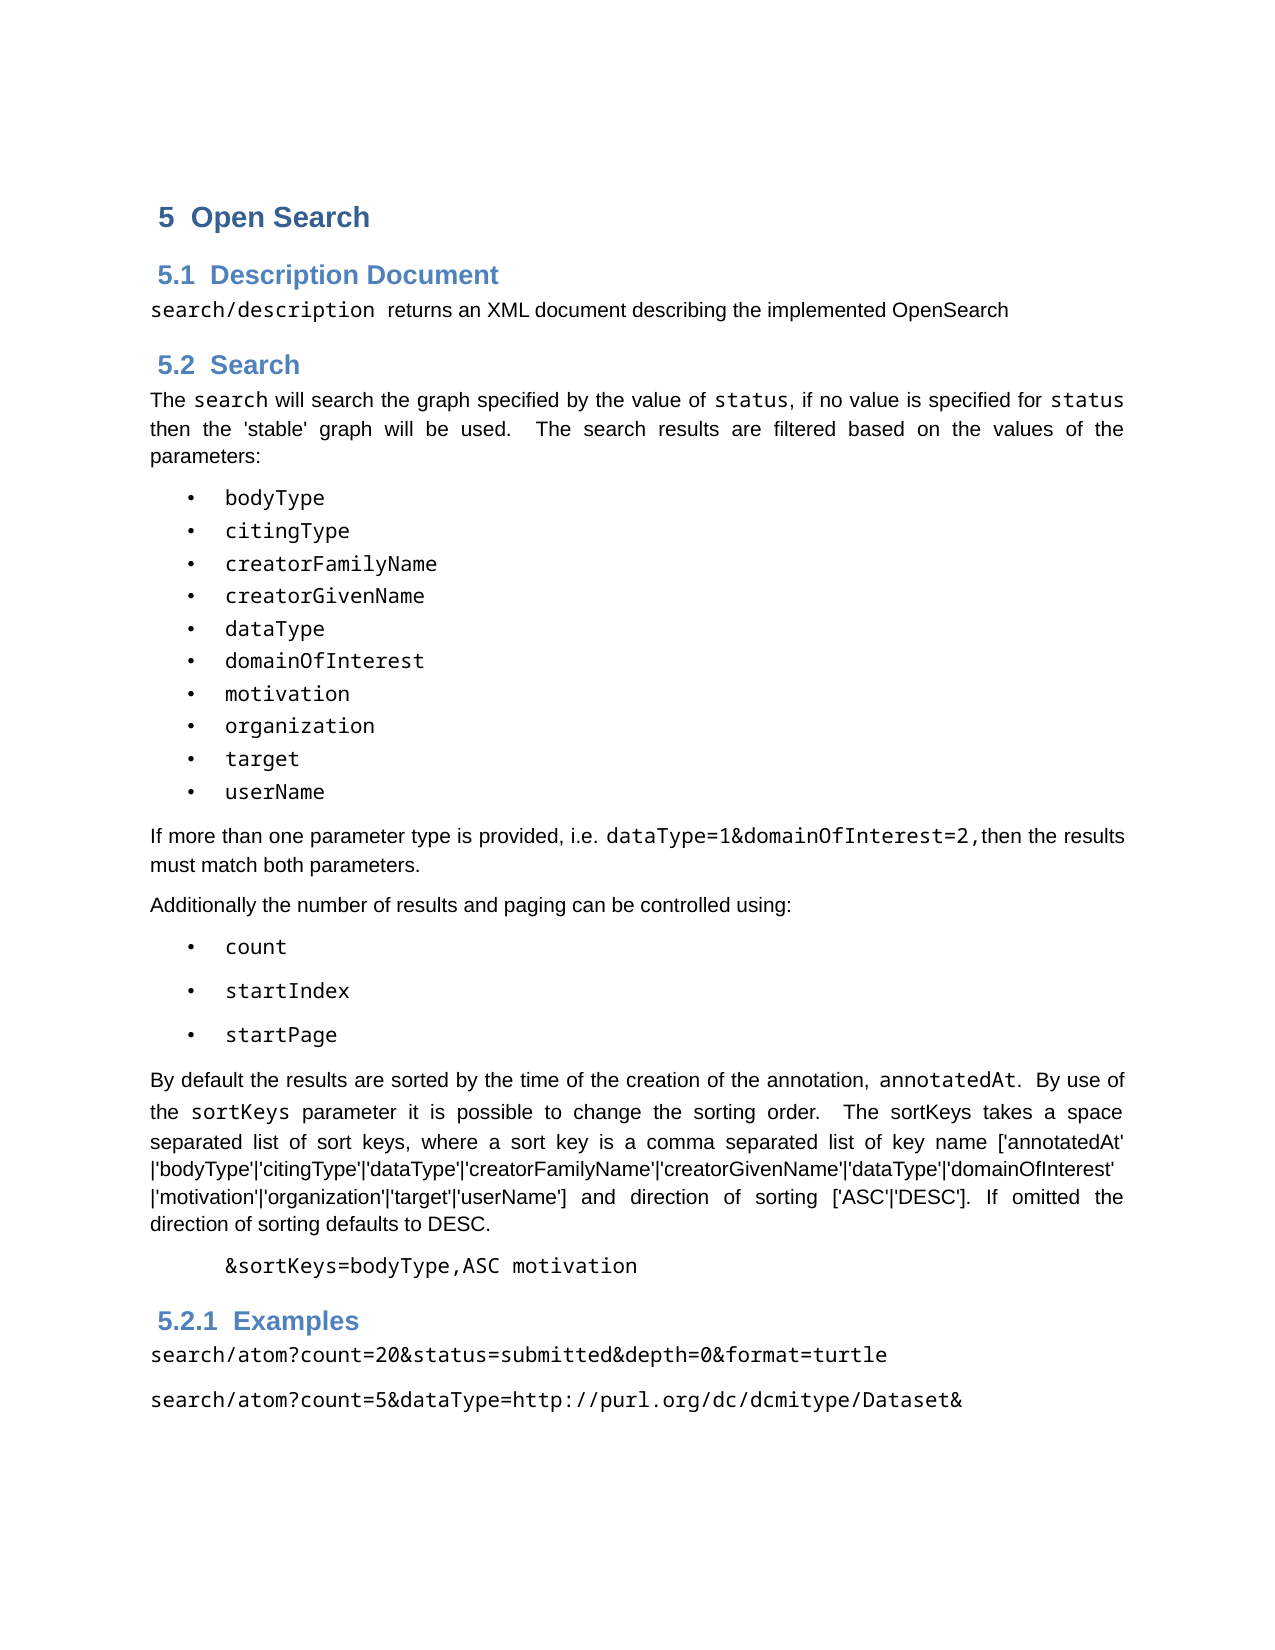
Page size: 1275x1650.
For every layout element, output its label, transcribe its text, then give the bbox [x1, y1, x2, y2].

text By default the results are sorted by the time of the creation of the annotation, annotatedAt. By use of the sortKeys parameter it is possible to change the sorting order. The sortKeys takes a space separated list of sort keys, where a sort key is a comma separated list of key name ['annotatedAt' |'bodyType'|'citingType'|'dataType'|'creatorFamilyName'|'creatorGivenName'|'dataType'|'domainOfInterest' |'motivation'|'organization'|'target'|'userName'] and direction of sorting ['ASC'|'DESC']. If omitted the direction of sorting defaults to DESC. [150, 1065, 1125, 1236]
text The search will search the graph specified by the value of status, if no value is specified for status then the 'stable' graph will be used. The search results are filtered based on the values of the parameters: [150, 385, 1125, 468]
subtitle Search [150, 349, 1125, 380]
text search/description returns an XML document describing the implemented OpenSearch [150, 295, 1125, 324]
list count [187, 932, 1125, 960]
list motivation [187, 679, 1125, 707]
list startPage [187, 1021, 1125, 1049]
text search/atom?count=20&status=submitted&depth=0&format=turtle [150, 1341, 1125, 1369]
list startIndex [187, 976, 1125, 1004]
list userName [187, 777, 1125, 805]
list creatorGivenName [187, 581, 1125, 610]
subtitle Examples [150, 1305, 1125, 1336]
subtitle Description Document [150, 259, 1125, 291]
text If more than one parameter type is provided, i.e. dataType=1&domainOfInterest=2,then the results must match both parameters. [150, 821, 1125, 877]
list domainOfInterest [187, 646, 1125, 675]
text &sortKeys=bodyType,ASC motivation [150, 1251, 1125, 1280]
list bodyType [187, 483, 1125, 512]
list target [187, 744, 1125, 773]
list creatorFamilyName [187, 549, 1125, 577]
list citingType [187, 516, 1125, 544]
text Additionally the number of results and paging can be controlled using: [150, 892, 1125, 916]
text search/atom?count=5&dataType=http://purl.org/dc/dcmitype/Dataset& [150, 1385, 1125, 1413]
list organization [187, 712, 1125, 740]
list dataType [187, 614, 1125, 642]
subtitle Open Search [150, 200, 1125, 233]
